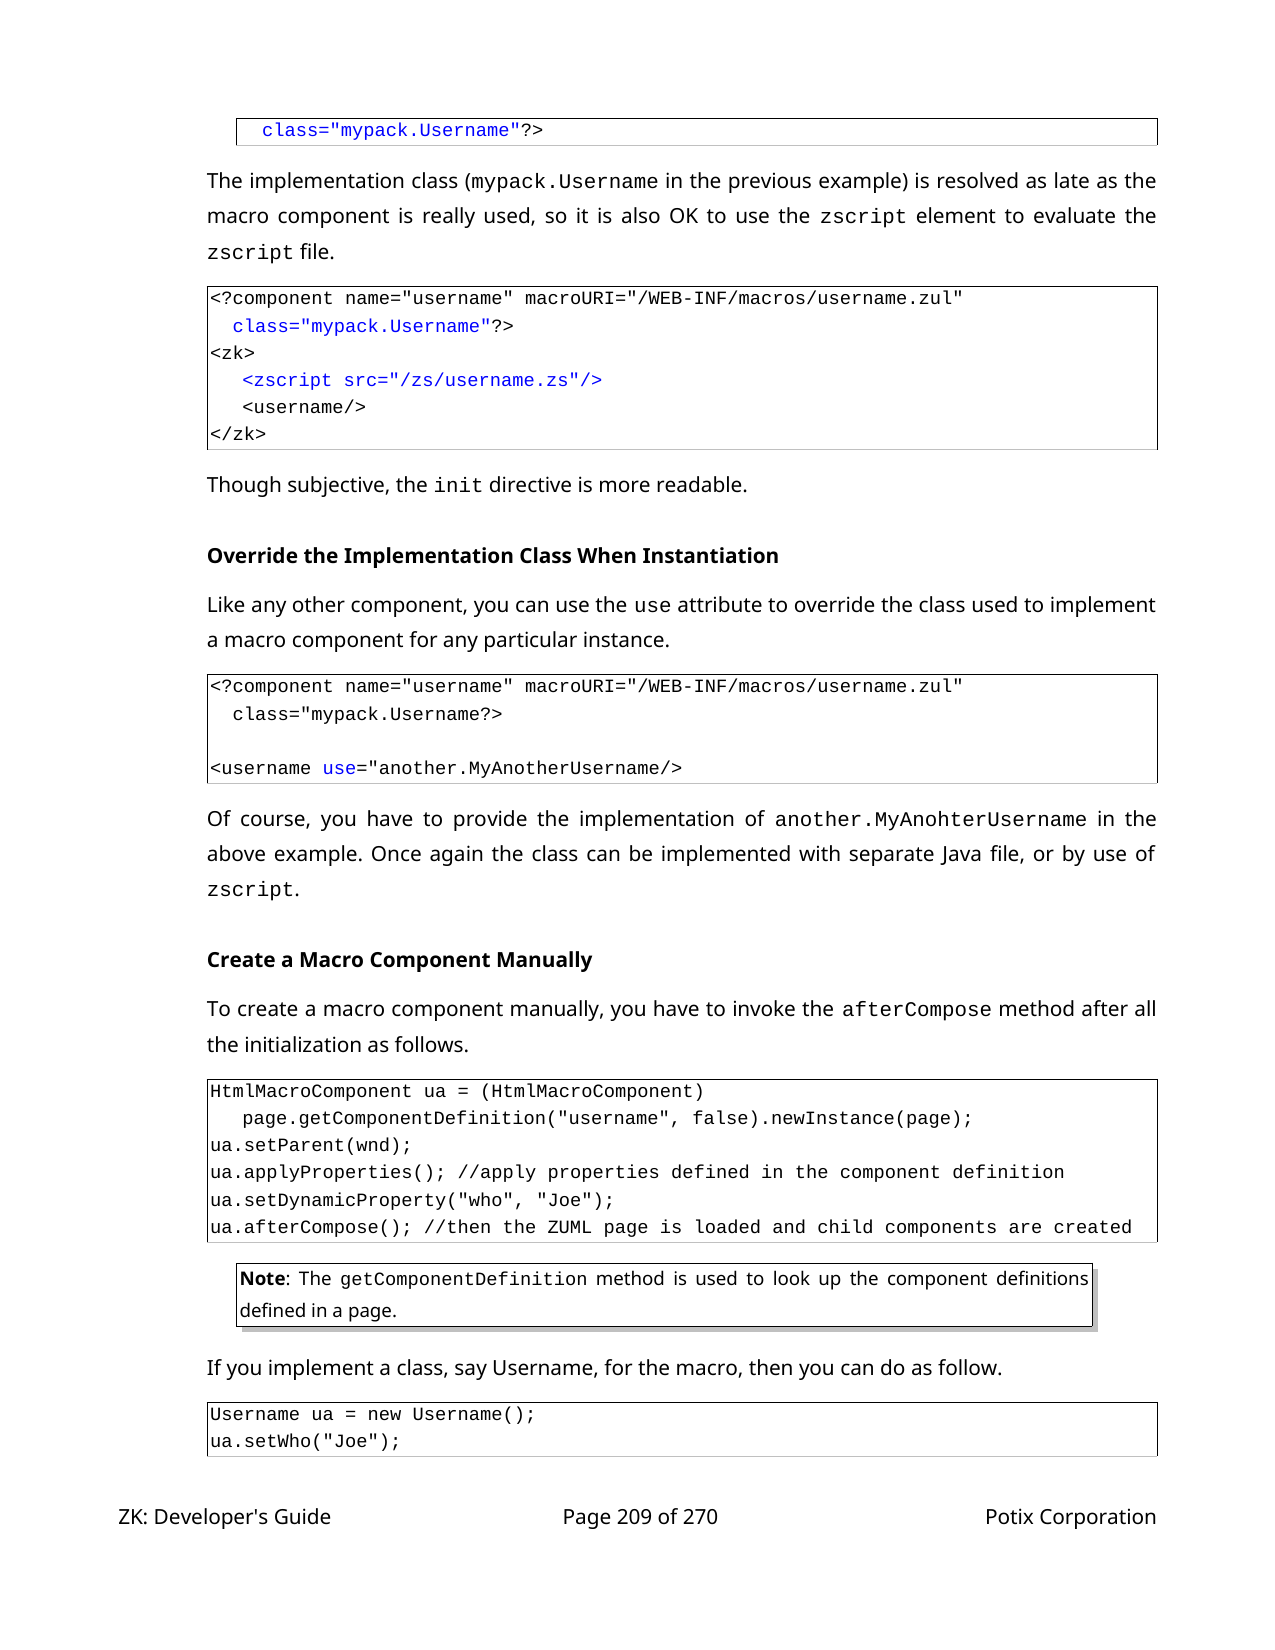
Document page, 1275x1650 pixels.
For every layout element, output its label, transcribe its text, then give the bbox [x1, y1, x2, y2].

text </zk> [208, 422, 1157, 449]
text class="mypack.Username"?> [208, 313, 1157, 338]
text class="mypack.Username"?> [237, 119, 1157, 145]
text Note: The getComponentDefinition method is used to look up the component definitions defined in a page. [237, 1264, 1092, 1326]
text page.getComponentDefinition("username", false).newInstance(page); [208, 1106, 1157, 1130]
text ua.afterCompose(); //then the ZUML page is loaded and child components are created [208, 1215, 1157, 1242]
text <username use="another.MyAnotherUsername/> [208, 756, 1157, 783]
text HtmlMacroComponent ua = (HtmlMacroComponent) [208, 1080, 1157, 1103]
text The implementation class (mypack.Username in the previous example) is resolved as late as the macro component is really used, so it is also OK to use the zscript element to evaluate the zscript file. [207, 166, 1157, 266]
subtitle Create a Macro Component Manually [207, 946, 1157, 974]
text <?component name="username" macroURI="/WEB-INF/macros/username.zul" [208, 675, 1157, 699]
text <zscript src="/zs/username.zs"/> [208, 368, 1157, 392]
text If you implement a class, say Username, for the macro, then you can do as follow. [207, 1353, 1157, 1381]
text Of course, you have to provide the implementation of another.MyAnohterUsername in the above example. Once again the class can be implemented with separate Java file, or by use of zscript. [207, 804, 1157, 903]
text ua.setDynamicProperty("who", "Joe"); [208, 1188, 1157, 1212]
text Username ua = new Username(); [208, 1403, 1157, 1426]
text ua.setWho("Joe"); [208, 1429, 1157, 1456]
subtitle Override the Implementation Class When Instantiation [207, 541, 1157, 569]
text <?component name="username" macroURI="/WEB-INF/macros/username.zul" [208, 287, 1157, 311]
text <zk> [208, 341, 1157, 365]
text ua.applyProperties(); //apply properties defined in the component definition [208, 1160, 1157, 1185]
text Like any other component, you can use the use attribute to override the class used to implement a macro component for any particular instance. [207, 590, 1157, 654]
text <username/> [208, 395, 1157, 419]
text class="mypack.Username?> [208, 702, 1157, 726]
text ua.setParent(wnd); [208, 1133, 1157, 1157]
text To create a macro component manually, you have to invoke the afterCompose method after all the initialization as follows. [207, 994, 1157, 1058]
text Though subjective, the init directive is more readable. [207, 470, 1157, 499]
